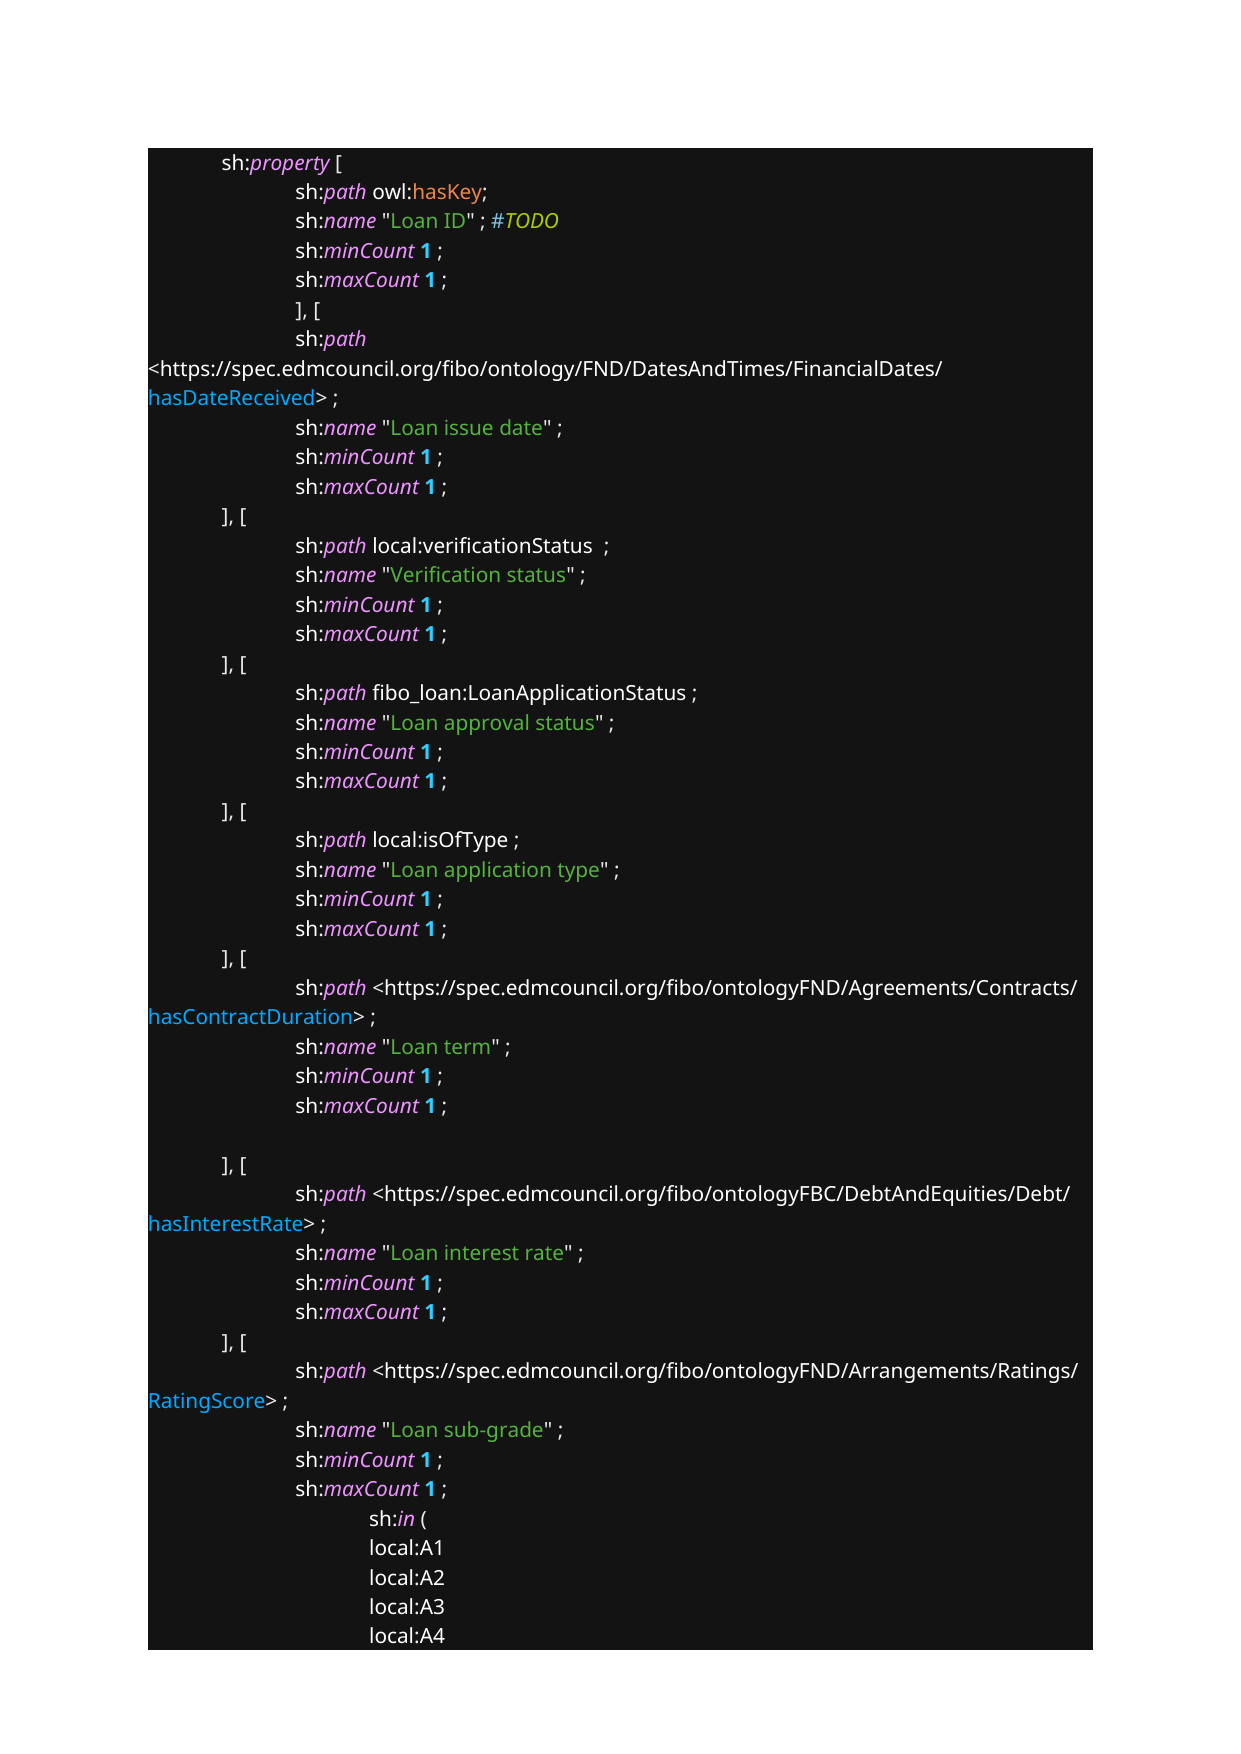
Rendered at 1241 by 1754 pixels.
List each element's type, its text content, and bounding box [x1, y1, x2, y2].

text sh:property [ sh:path owl:hasKey; sh:name "Loan ID" ; #TODO sh:minCount 1 ; sh:maxCount 1 ; ], [ sh:path <https://spec.edmcouncil.org/fibo/ontology/FND/DatesAndTimes/FinancialDates/hasDateReceived> ; sh:name "Loan issue date" ; sh:minCount 1 ; sh:maxCount 1 ; ], [ sh:path local:verificationStatus ; sh:name "Verification status" ; sh:minCount 1 ; sh:maxCount 1 ; ], [ sh:path fibo_loan:LoanApplicationStatus ; sh:name "Loan approval status" ; sh:minCount 1 ; sh:maxCount 1 ; ], [ sh:path local:isOfType ; sh:name "Loan application type" ; sh:minCount 1 ; sh:maxCount 1 ; ], [ sh:path <https://spec.edmcouncil.org/fibo/ontologyFND/Agreements/Contracts/hasContractDuration> ; sh:name "Loan term" ; sh:minCount 1 ; sh:maxCount 1 ; ], [ sh:path <https://spec.edmcouncil.org/fibo/ontologyFBC/DebtAndEquities/Debt/hasInterestRate> ; sh:name "Loan interest rate" ; sh:minCount 1 ; sh:maxCount 1 ; ], [ sh:path <https://spec.edmcouncil.org/fibo/ontologyFND/Arrangements/Ratings/RatingScore> ; sh:name "Loan sub-grade" ; sh:minCount 1 ; sh:maxCount 1 ; sh:in ( local:A1 local:A2 local:A3 local:A4 [148, 148, 1093, 1650]
